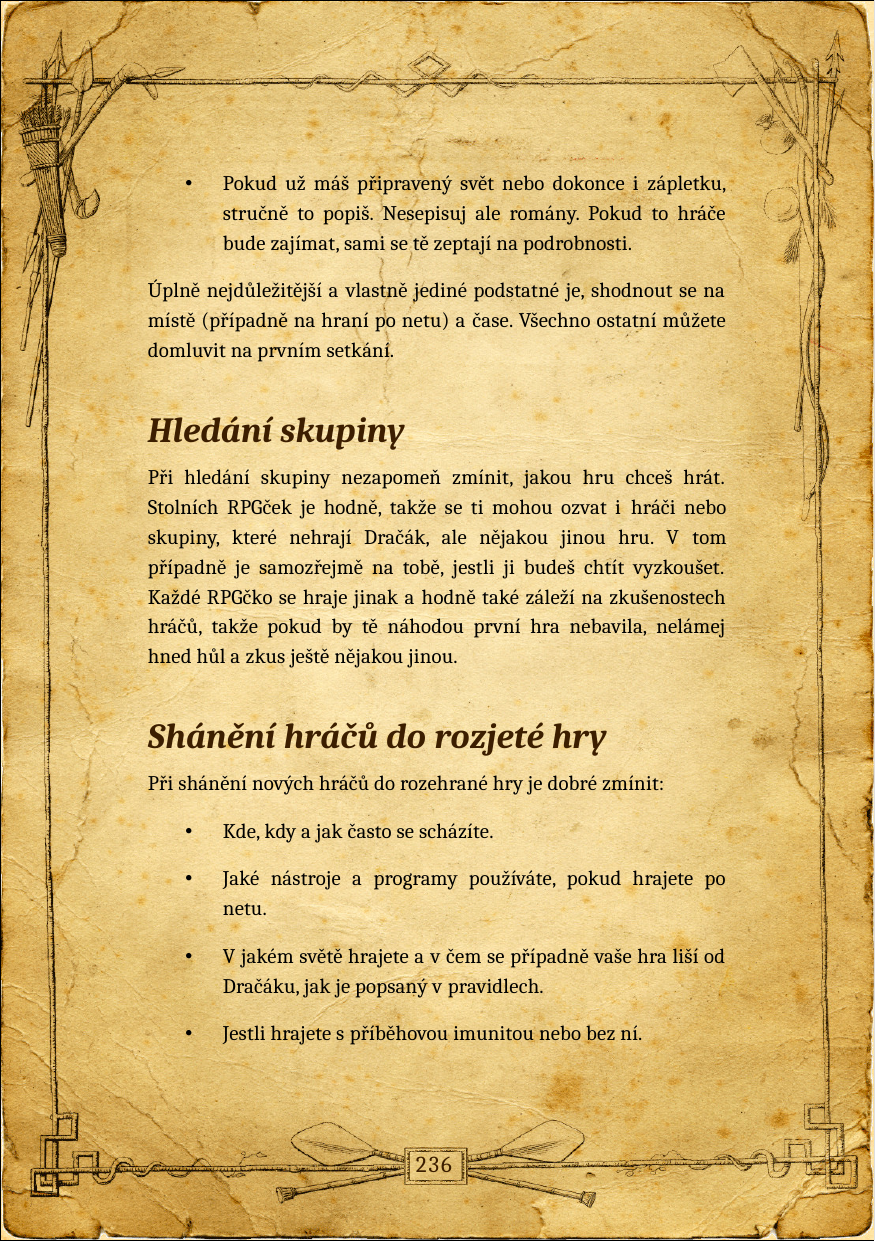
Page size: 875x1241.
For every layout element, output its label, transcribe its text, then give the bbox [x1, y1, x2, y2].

text Při shánění nových hráčů do rozehrané hry je dobré zmínit: [148, 772, 726, 796]
list Kde, kdy a⁠ jak často se scházíte. [185, 819, 726, 843]
text Při hledání skupiny nezapomeň zmínit, jakou hru chceš hrát. Stolních RPGček je hodně, takže se ti mohou ozvat i⁠ hráči nebo skupiny, které nehrají Dračák, ale nějakou jinou hru. V⁠ tom případně je samozřejmě na tobě, jestli ji budeš chtít vyzkoušet. Každé RPGčko se hraje jinak a⁠ hodně také záleží na zkušenostech hráčů, takže pokud by tě náhodou první hra nebavila, nelámej hned hůl a⁠ zkus ještě nějakou jinou. [148, 466, 726, 669]
list V⁠ jakém světě hrajete a⁠ v⁠ čem se případně vaše hra liší od Dračáku, jak je popsaný v⁠ pravidlech. [185, 944, 726, 998]
list Pokud už máš připravený svět nebo dokonce i⁠ zápletku, stručně to popiš. Nesepisuj ale romány. Pokud to hráče bude zajímat, sami se tě zeptají na podrobnosti. [185, 172, 726, 256]
picture [1, 1, 874, 1240]
text Úplně nejdůležitější a⁠ vlastně jediné podstatné je, shodnout se na místě (případně na hraní po netu) a⁠ čase. Všechno ostatní můžete domluvit na prvním setkání. [148, 279, 726, 363]
subtitle Hledání skupiny [148, 410, 726, 451]
subtitle Shánění hráčů do rozjeté hry [148, 716, 726, 757]
list Jaké nástroje a⁠ programy používáte, pokud hrajete po netu. [185, 867, 726, 921]
list Jestli hrajete s⁠ příběhovou imunitou nebo bez ní. [185, 1022, 726, 1046]
